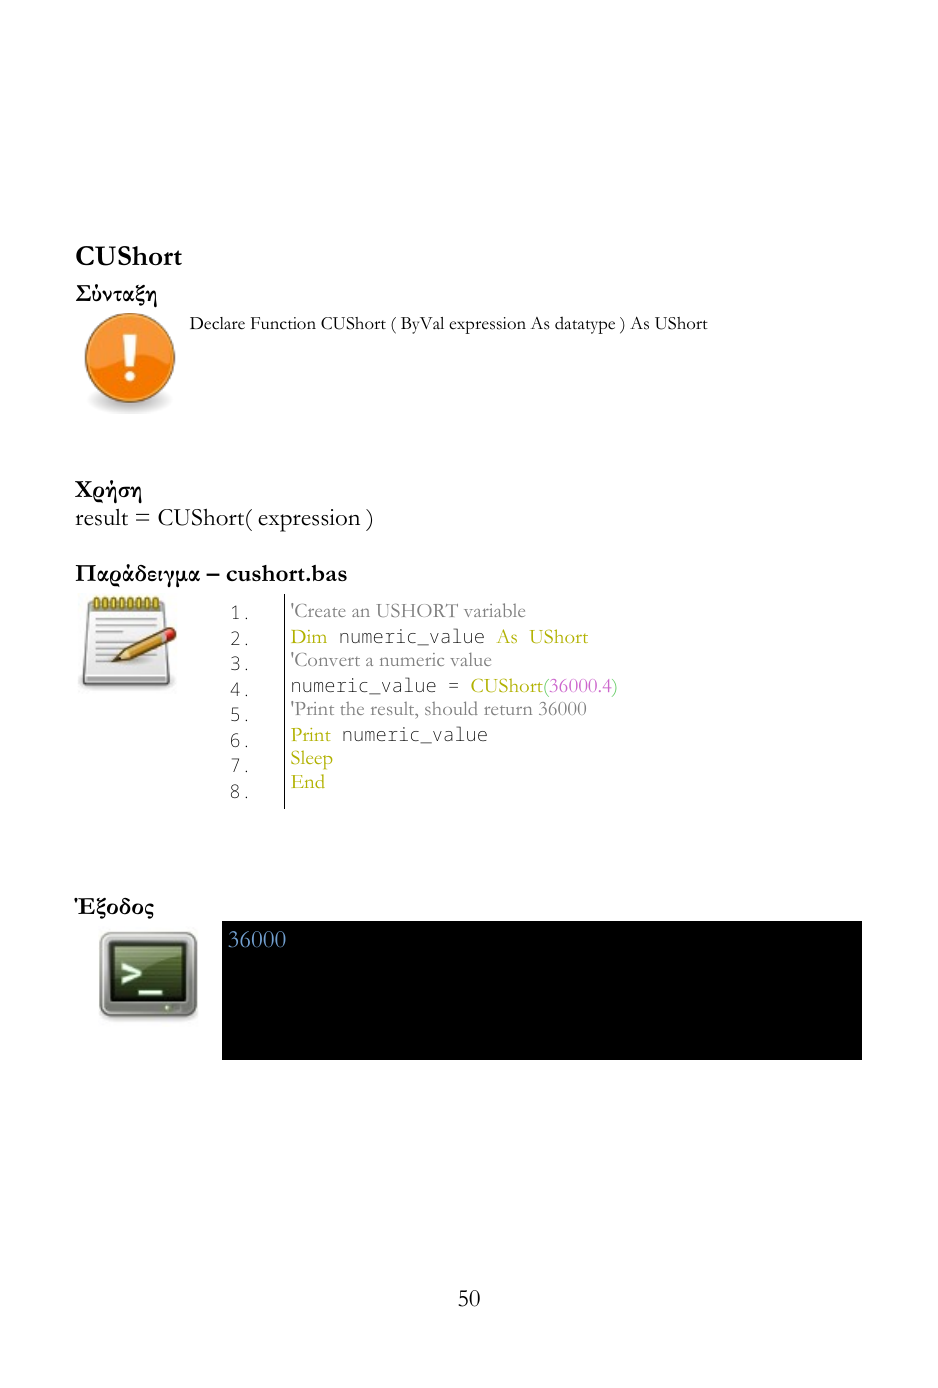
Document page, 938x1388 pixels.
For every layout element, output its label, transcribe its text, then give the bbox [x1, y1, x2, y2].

text Σύνταξη [75, 280, 862, 308]
table_header [180, 588, 863, 836]
picture [98, 926, 199, 1027]
picture [77, 593, 178, 694]
table_header [75, 588, 180, 836]
table_header [75, 921, 222, 1060]
table_header Declare Function CUShort ( ByVal expression As datatype ) As UShort [184, 308, 863, 447]
text Έξοδος [75, 892, 862, 921]
subtitle CUShort [75, 241, 862, 273]
table_header [75, 308, 183, 447]
text result = CUShort( expression ) [75, 504, 862, 532]
table_header 36000 [222, 921, 862, 1060]
table_header 'Create an USHORT variable Dim numeric_value As UShort 'Convert a numeric value numeric_value = CUShort(36000.4) 'Print the result, should return 36000 Print numeric_value Sleep End [285, 594, 857, 809]
table_header [186, 594, 284, 809]
text Χρήση [75, 476, 862, 504]
picture [79, 313, 180, 414]
text Παράδειγμα – cushort.bas [75, 560, 862, 588]
